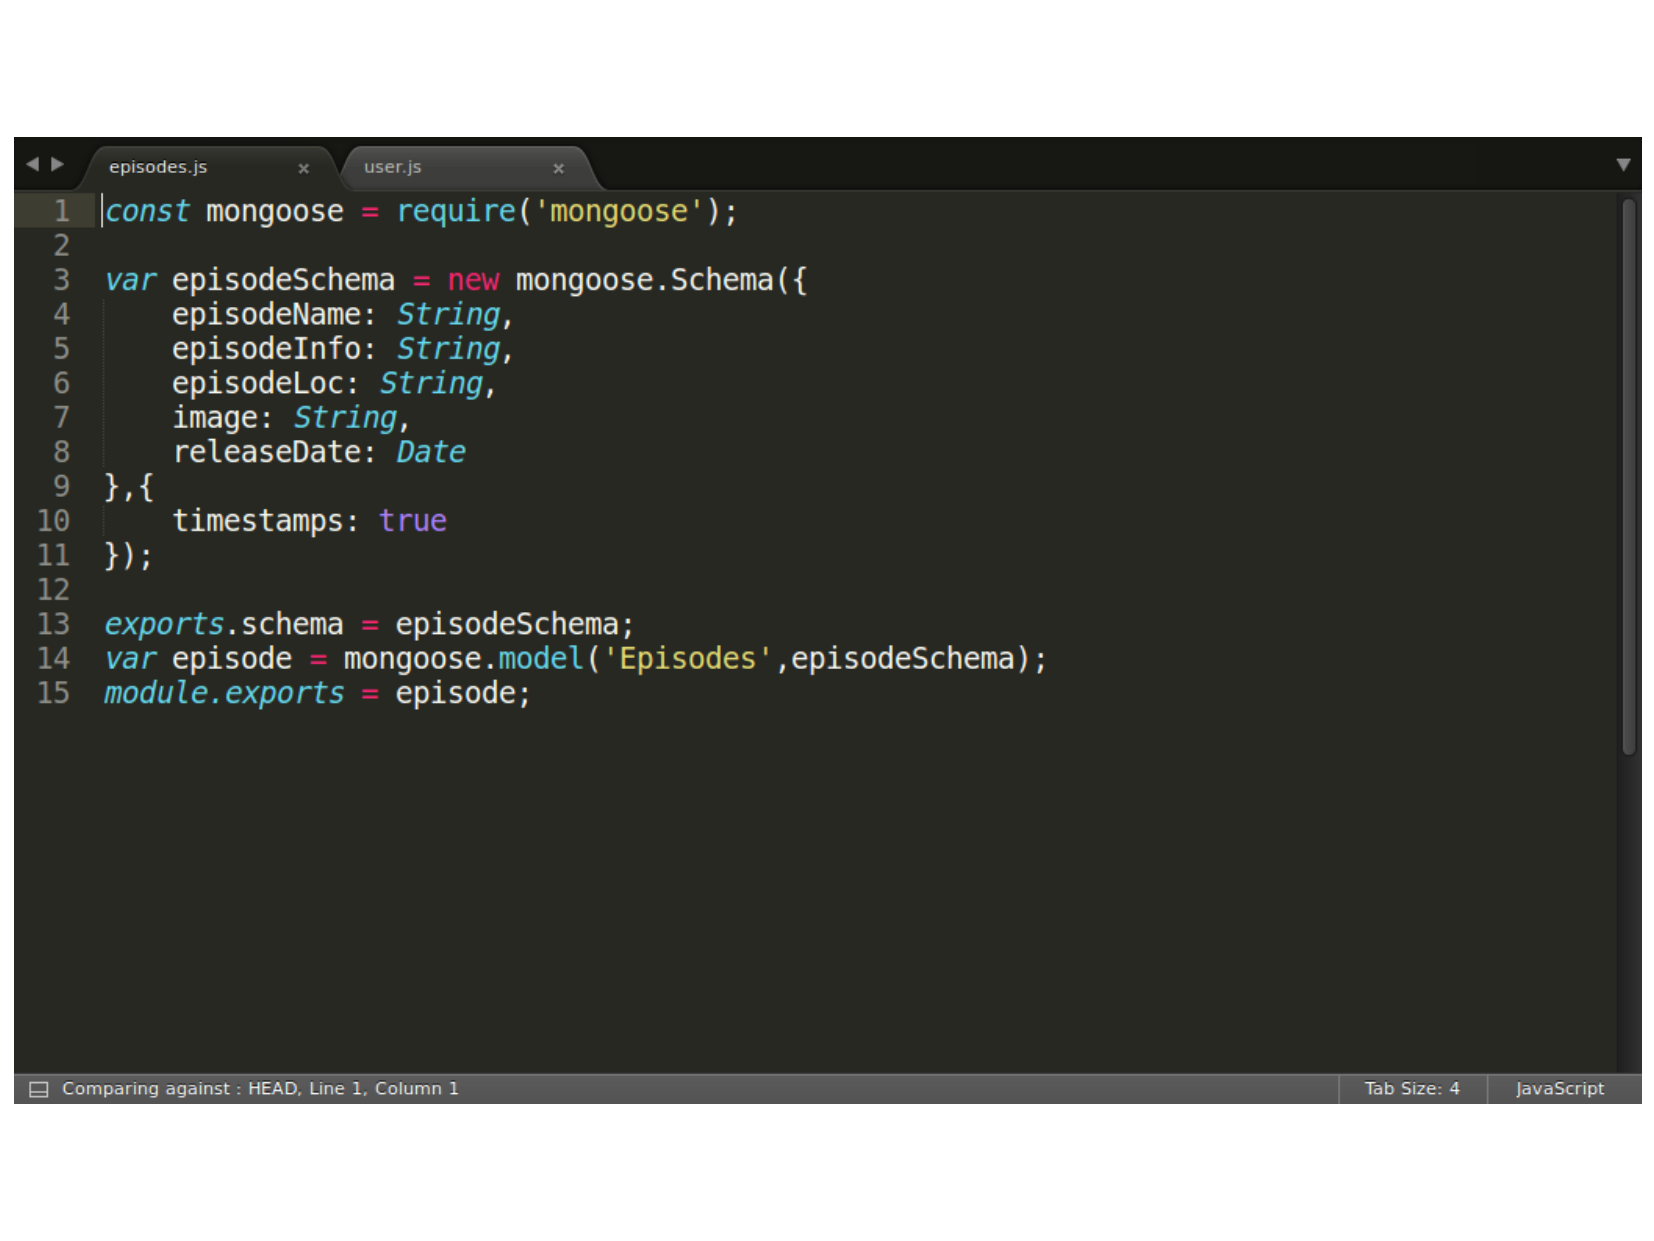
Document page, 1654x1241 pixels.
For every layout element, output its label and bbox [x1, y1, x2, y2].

picture [14, 137, 1642, 1104]
